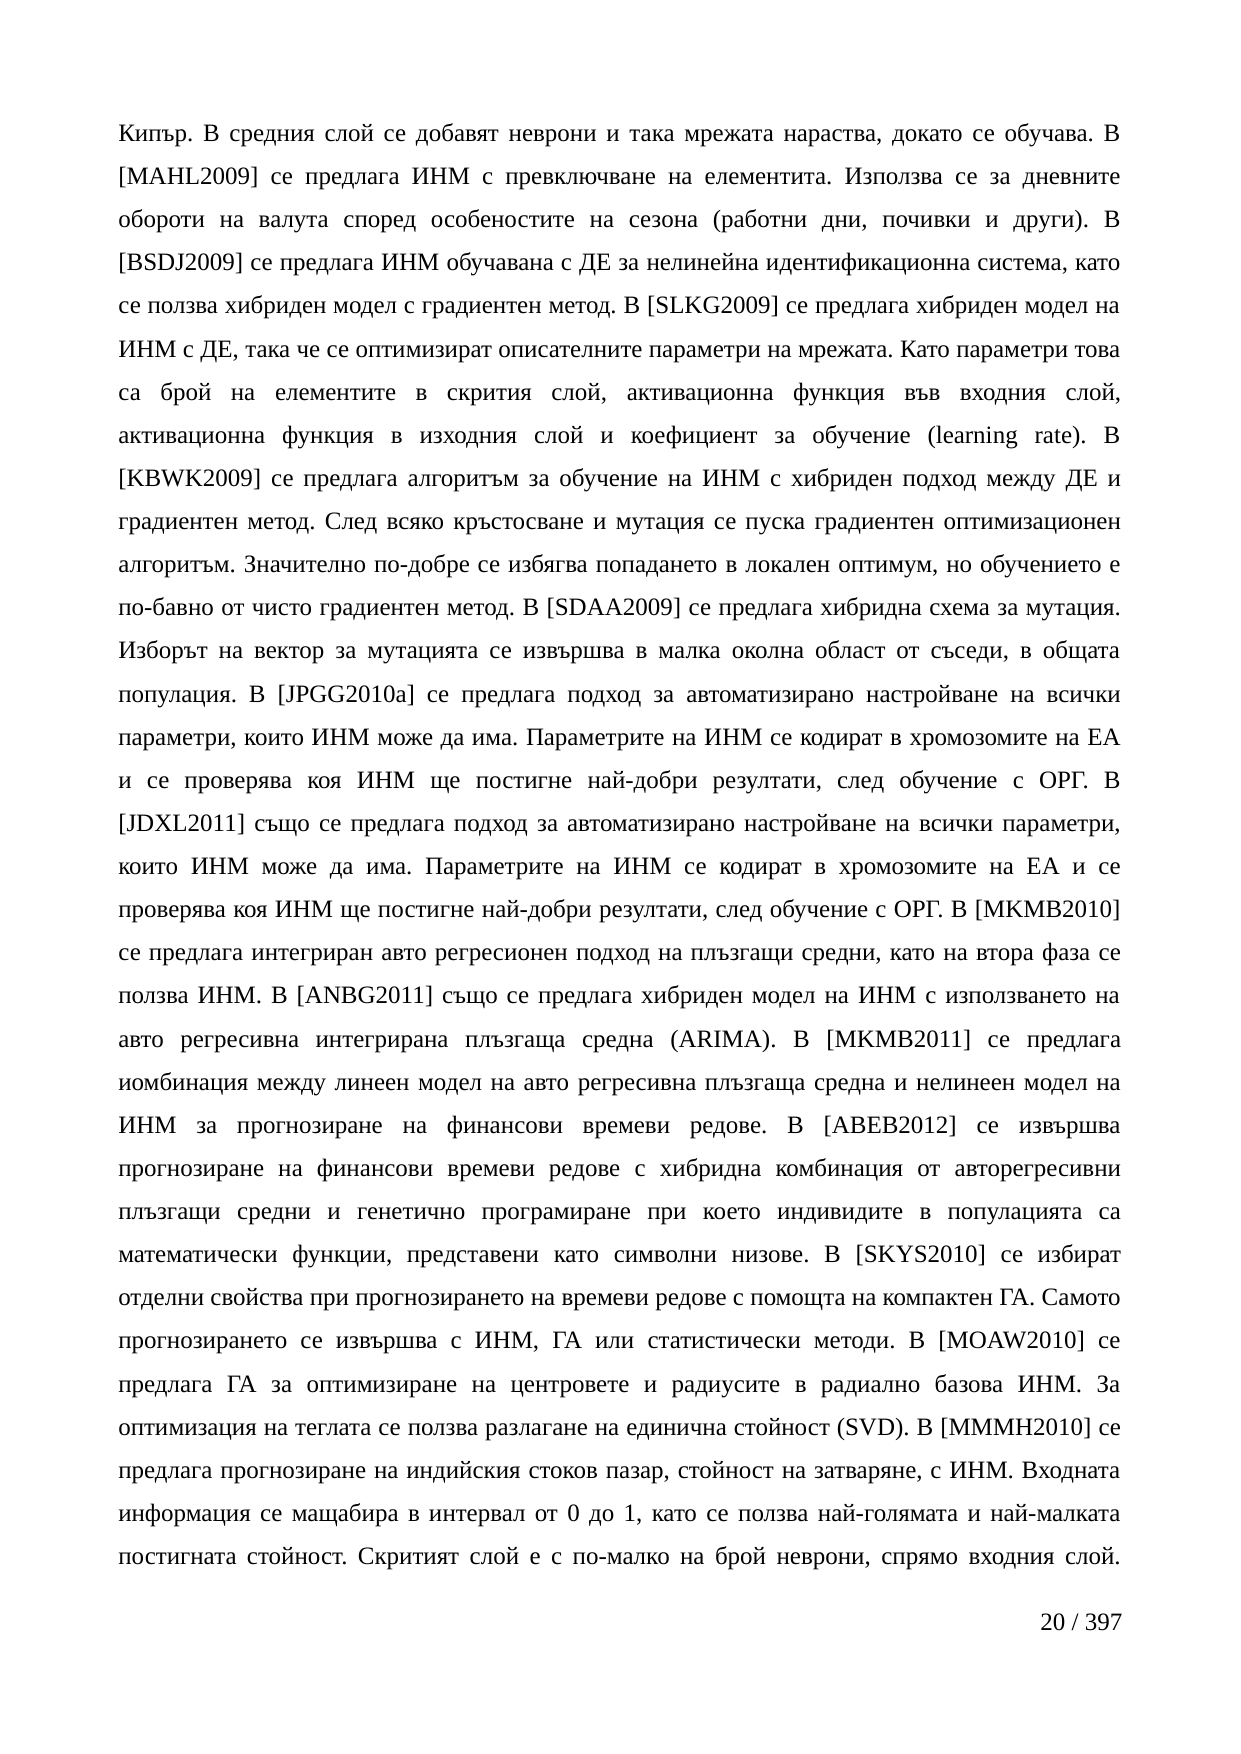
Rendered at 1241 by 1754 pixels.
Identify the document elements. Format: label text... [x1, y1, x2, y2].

text Кипър. В средния слой се добавят неврони и така мрежата нараства, докато се обучава. В [MAHL2009] се предлага ИНМ с превключване на елементита. Използва се за дневните обороти на валута според особеностите на сезона (работни дни, почивки и други). В [BSDJ2009] се предлага ИНМ обучавана с ДЕ за нелинейна идентификационна система, като се ползва хибриден модел с градиентен метод. В [SLKG2009] се предлага хибриден модел на ИНМ с ДЕ, така че се оптимизират описателните параметри на мрежата. Като параметри това са брой на елементите в скрития слой, активационна функция във входния слой, активационна функция в изходния слой и коефициент за обучение (learning rate). В [KBWK2009] се предлага алгоритъм за обучение на ИНМ с хибриден подход между ДЕ и градиентен метод. След всяко кръстосване и мутация се пуска градиентен оптимизационен алгоритъм. Значително по-добре се избягва попадането в локален оптимум, но обучението е по-бавно от чисто градиентен метод. В [SDAA2009] се предлага хибридна схема за мутация. Изборът на вектор за мутацията се извършва в малка околна област от съседи, в общата популация. В [JPGG2010a] се предлага подход за автоматизирано настройване на всички параметри, които ИНМ може да има. Параметрите на ИНМ се кодират в хромозомите на ЕА и се проверява коя ИНМ ще постигне най-добри резултати, след обучение с ОРГ. В [JDXL2011] също се предлага подход за автоматизирано настройване на всички параметри, които ИНМ може да има. Параметрите на ИНМ се кодират в хромозомите на ЕА и се проверява коя ИНМ ще постигне най-добри резултати, след обучение с ОРГ. В [MKMB2010] се предлага интегриран авто регресионен подход на плъзгащи средни, като на втора фаза се ползва ИНМ. В [ANBG2011] също се предлага хибриден модел на ИНМ с използването на авто регресивна интегрирана плъзгаща средна (ARIMA). В [MKMB2011] се предлага иомбинация между линеен модел на авто регресивна плъзгаща средна и нелинеен модел на ИНМ за прогнозиране на финансови времеви редове. В [ABEB2012] се извършва прогнозиране на финансови времеви редове с хибридна комбинация от авторегресивни плъзгащи средни и генетично програмиране при което индивидите в популацията са математически функции, представени като символни низове. В [SKYS2010] се избират отделни свойства при прогнозирането на времеви редове с помощта на компактен ГА. Самото прогнозирането се извършва с ИНМ, ГА или статистически методи. В [MOAW2010] се предлага ГА за оптимизиране на центровете и радиусите в радиално базова ИНМ. За оптимизация на теглата се ползва разлагане на единична стойност (SVD). В [MMMH2010] се предлага прогнозиране на индийския стоков пазар, стойност на затваряне, с ИНМ. Входната информация се мащабира в интервал от 0 до 1, като се ползва най-голямата и най-малката постигната стойност. Скритият слой е с по-малко на брой неврони, спрямо входния слой. [118, 118, 1122, 1570]
